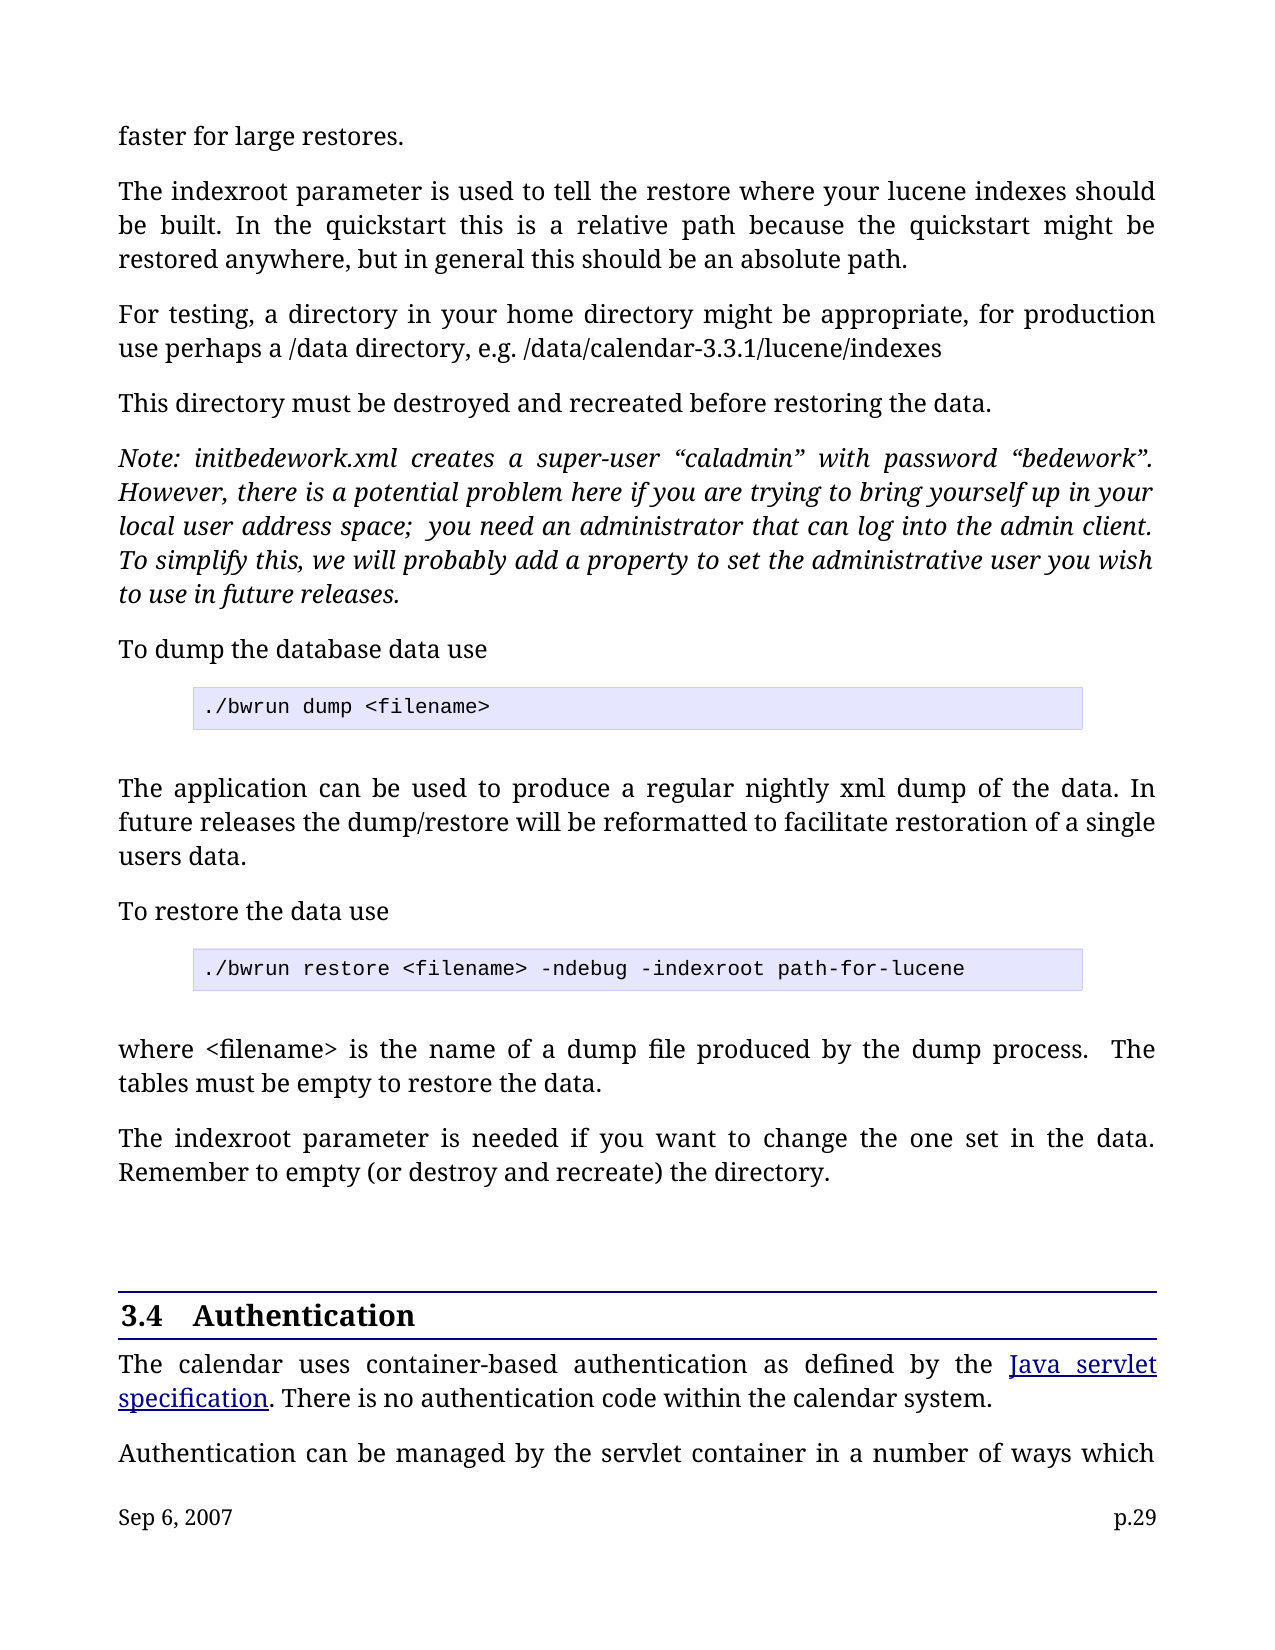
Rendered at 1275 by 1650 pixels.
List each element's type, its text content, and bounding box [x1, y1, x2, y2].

text The indexroot parameter is used to tell the restore where your lucene indexes should be built. In the quickstart this is a relative path because the quickstart might be restored anywhere, but in general this should be an absolute path. [118, 173, 1157, 275]
text Note: initbedework.xml creates a super-user “caladmin” with password “bedework”. However, there is a potential problem here if you are trying to bring yourself up in your local user address space; you need an administrator that can log into the admin client. To simplify this, we will probably add a property to set the administrative user you wish to use in future releases. [118, 441, 1157, 611]
text where <filename> is the name of a dump file produced by the dump process. The tables must be empty to restore the data. [118, 1032, 1157, 1100]
text Authentication can be managed by the servlet container in a number of ways which [118, 1436, 1157, 1470]
text To restore the data use [118, 893, 1157, 927]
text ./bwrun restore <filename> -ndebug -indexroot path-for-lucene [194, 950, 1082, 990]
text For testing, a directory in your home directory might be appropriate, for production use perhaps a /data directory, e.g. /data/calendar-3.3.1/lucene/indexes [118, 296, 1157, 364]
text ./bwrun dump <filename> [194, 688, 1082, 729]
text The application can be used to produce a regular nightly xml dump of the data. In future releases the dump/restore will be reformatted to facilitate restoration of a single users data. [118, 770, 1157, 872]
subtitle Authentication [118, 1293, 1157, 1338]
text The calendar uses container-based authentication as defined by the Java servlet specification. There is no authentication code within the calendar system. [118, 1346, 1157, 1414]
text faster for large restores. [118, 118, 1157, 152]
text To dump the database data use [118, 632, 1157, 666]
text The indexroot parameter is needed if you want to change the one set in the data. Remember to empty (or destroy and recreate) the directory. [118, 1121, 1157, 1189]
text This directory must be destroyed and recreated before restoring the data. [118, 386, 1157, 420]
